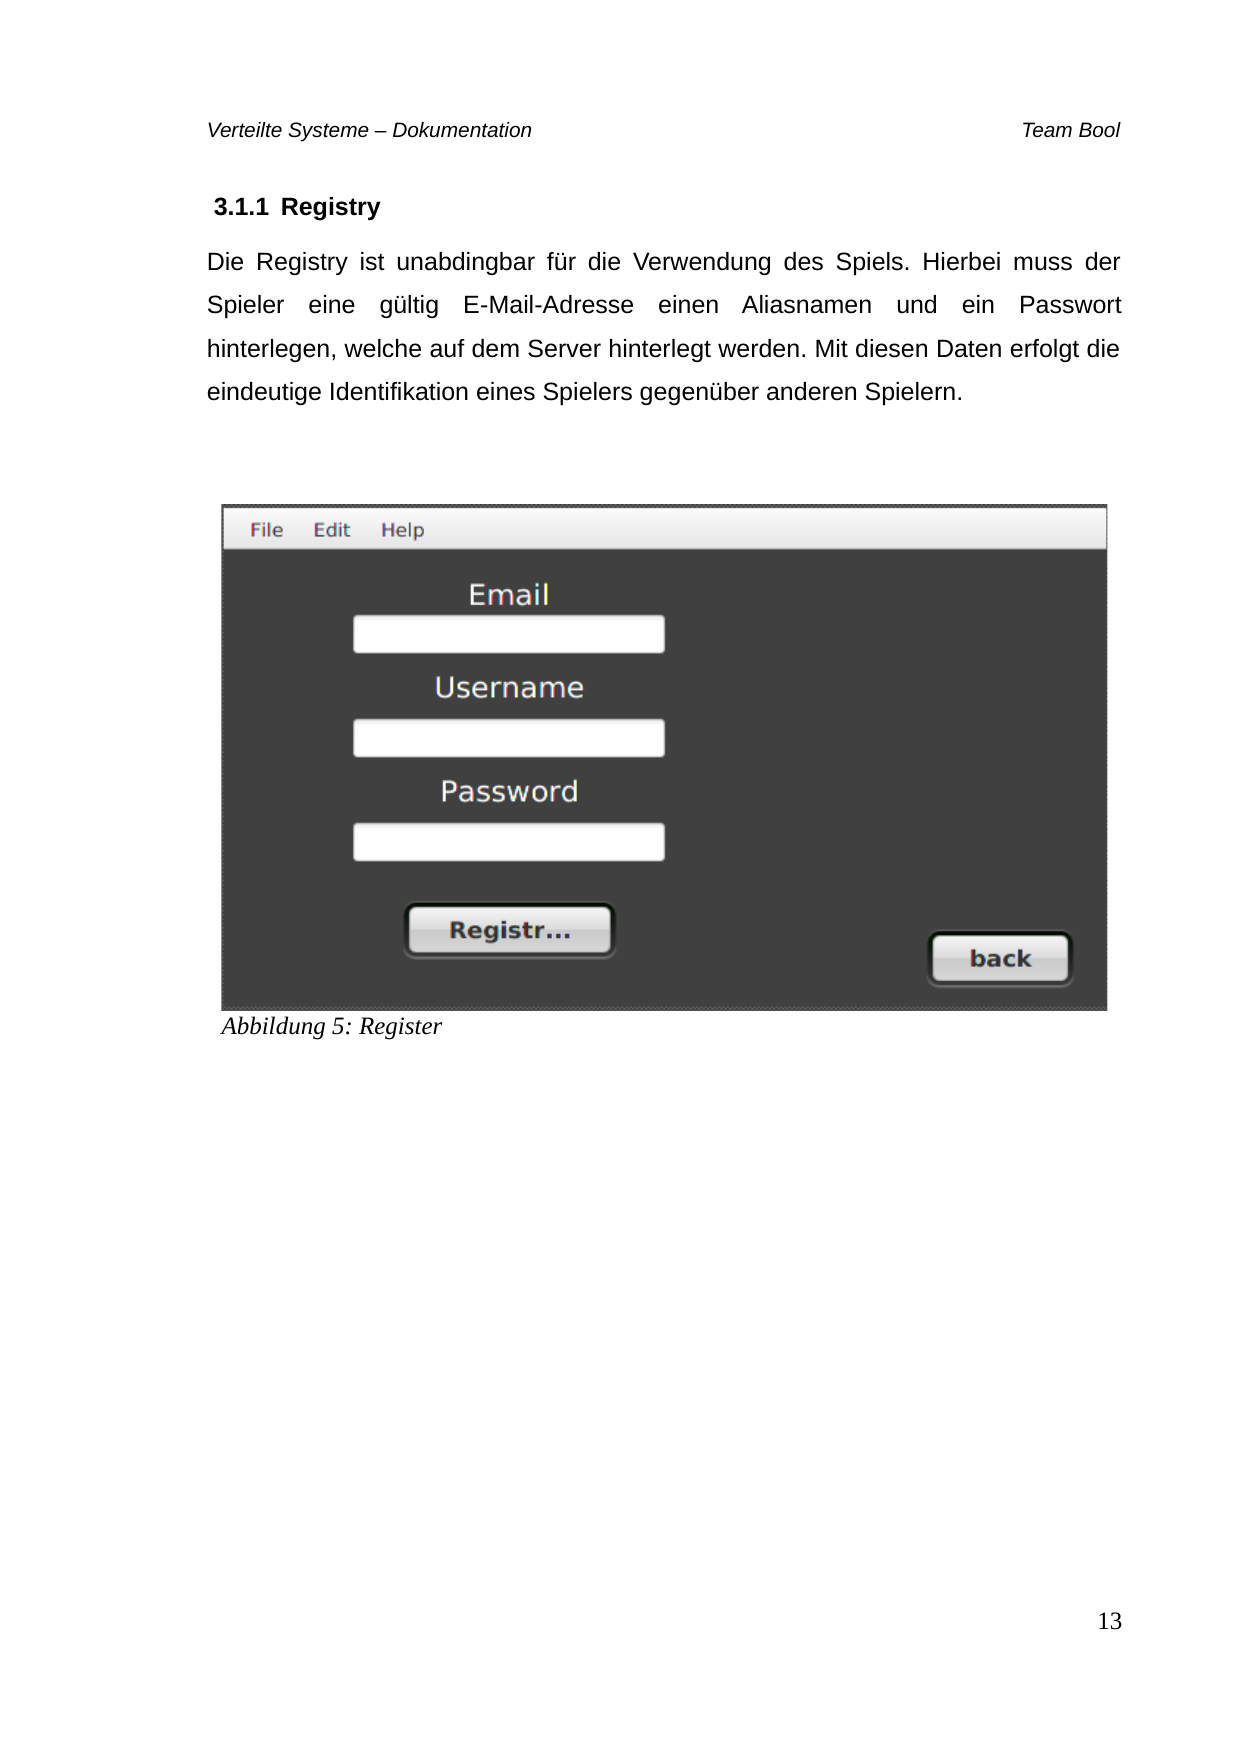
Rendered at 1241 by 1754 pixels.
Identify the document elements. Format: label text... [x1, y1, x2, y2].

subtitle Registry [207, 192, 1122, 220]
text Die Registry ist unabdingbar für die Verwendung des Spiels. Hierbei muss der Spieler eine gültig E‑Mail‑Adresse einen Aliasnamen und ein Passwort hinterlegen, welche auf dem Server hinterlegt werden. Mit diesen Daten erfolgt die eindeutige Identifikation eines Spielers gegenüber anderen Spielern. [207, 247, 1122, 405]
picture [221, 504, 1108, 1011]
text Abbildung 5: Register [221, 1011, 1107, 1039]
